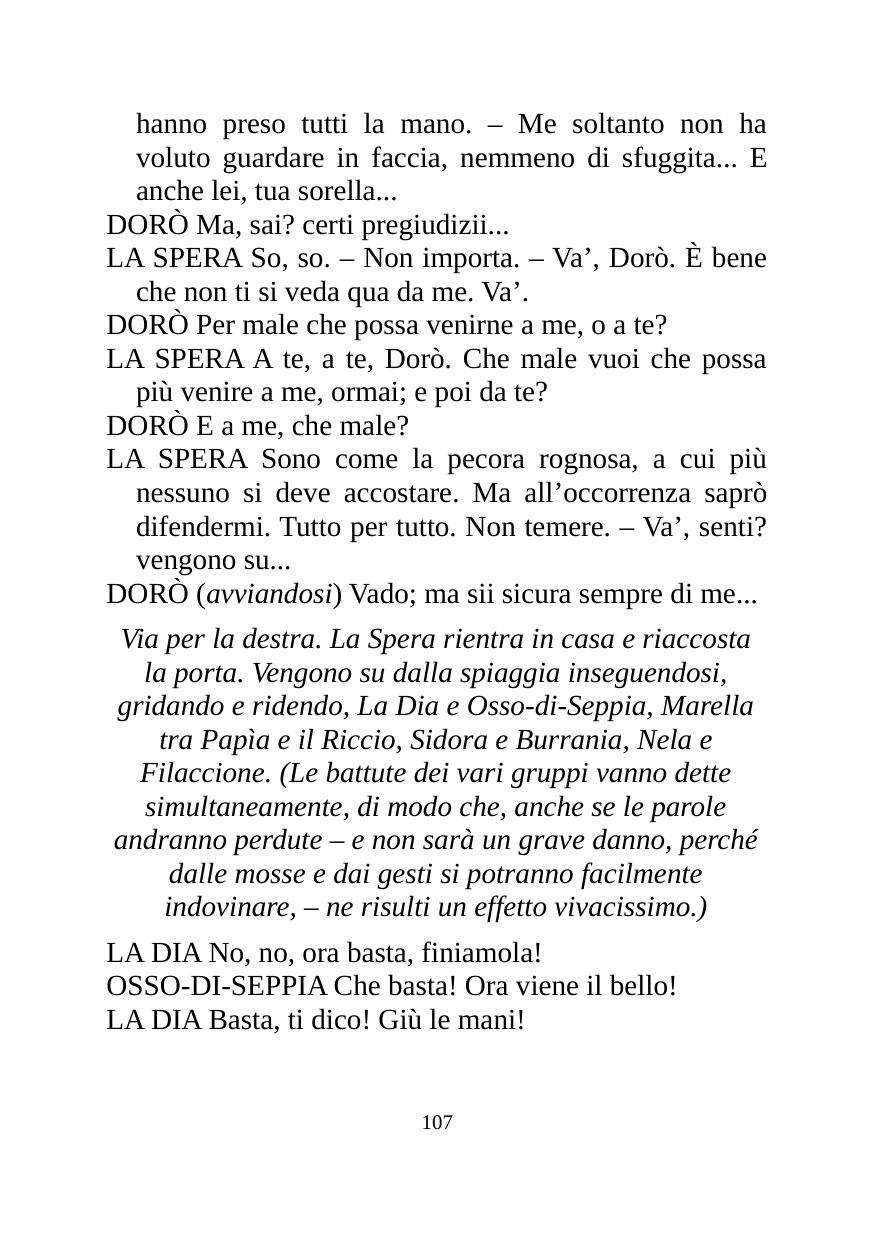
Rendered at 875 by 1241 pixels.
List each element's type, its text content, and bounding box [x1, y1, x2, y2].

text DORÒ Ma, sai? certi pregiudizii... [106, 207, 768, 240]
text OSSO-DI-SEPPIA Che basta! Ora viene il bello! [106, 968, 768, 1002]
text LA DIA Basta, ti dico! Giù le mani! [106, 1002, 768, 1035]
text LA SPERA So, so. – Non importa. – Va’, Dorò. È bene che non ti si veda qua da me. Va’. [106, 240, 768, 307]
text LA DIA No, no, ora basta, finiamola! [106, 935, 768, 968]
text LA SPERA A te, a te, Dorò. Che male vuoi che possa più venire a me, ormai; e poi da te? [106, 341, 768, 408]
text hanno preso tutti la mano. – Me soltanto non ha voluto guardare in faccia, nemmeno di sfuggita... E anche lei, tua sorella... [106, 106, 768, 207]
text LA SPERA Sono come la pecora rognosa, a cui più nessuno si deve accostare. Ma all’occorrenza saprò difendermi. Tutto per tutto. Non temere. – Va’, senti? vengono su... [106, 442, 768, 576]
text DORÒ Per male che possa venirne a me, o a te? [106, 307, 768, 341]
text DORÒ E a me, che male? [106, 408, 768, 442]
text DORÒ (avviandosi) Vado; ma sii sicura sempre di me... [106, 576, 768, 609]
text Via per la destra. La Spera rientra in casa e riaccosta la porta. Vengono su dalla spiaggia inseguendosi, gridando e ridendo, La Dia e Osso-di-Seppia, Marella tra Papìa e il Riccio, Sidora e Burrania, Nela e Filaccione. (Le battute dei vari gruppi vanno dette simultaneamente, di modo che, anche se le parole andranno perdute – e non sarà un grave danno, perché dalle mosse e dai gesti si potranno facilmente indovinare, – ne risulti un effetto vivacissimo.) [106, 621, 768, 923]
